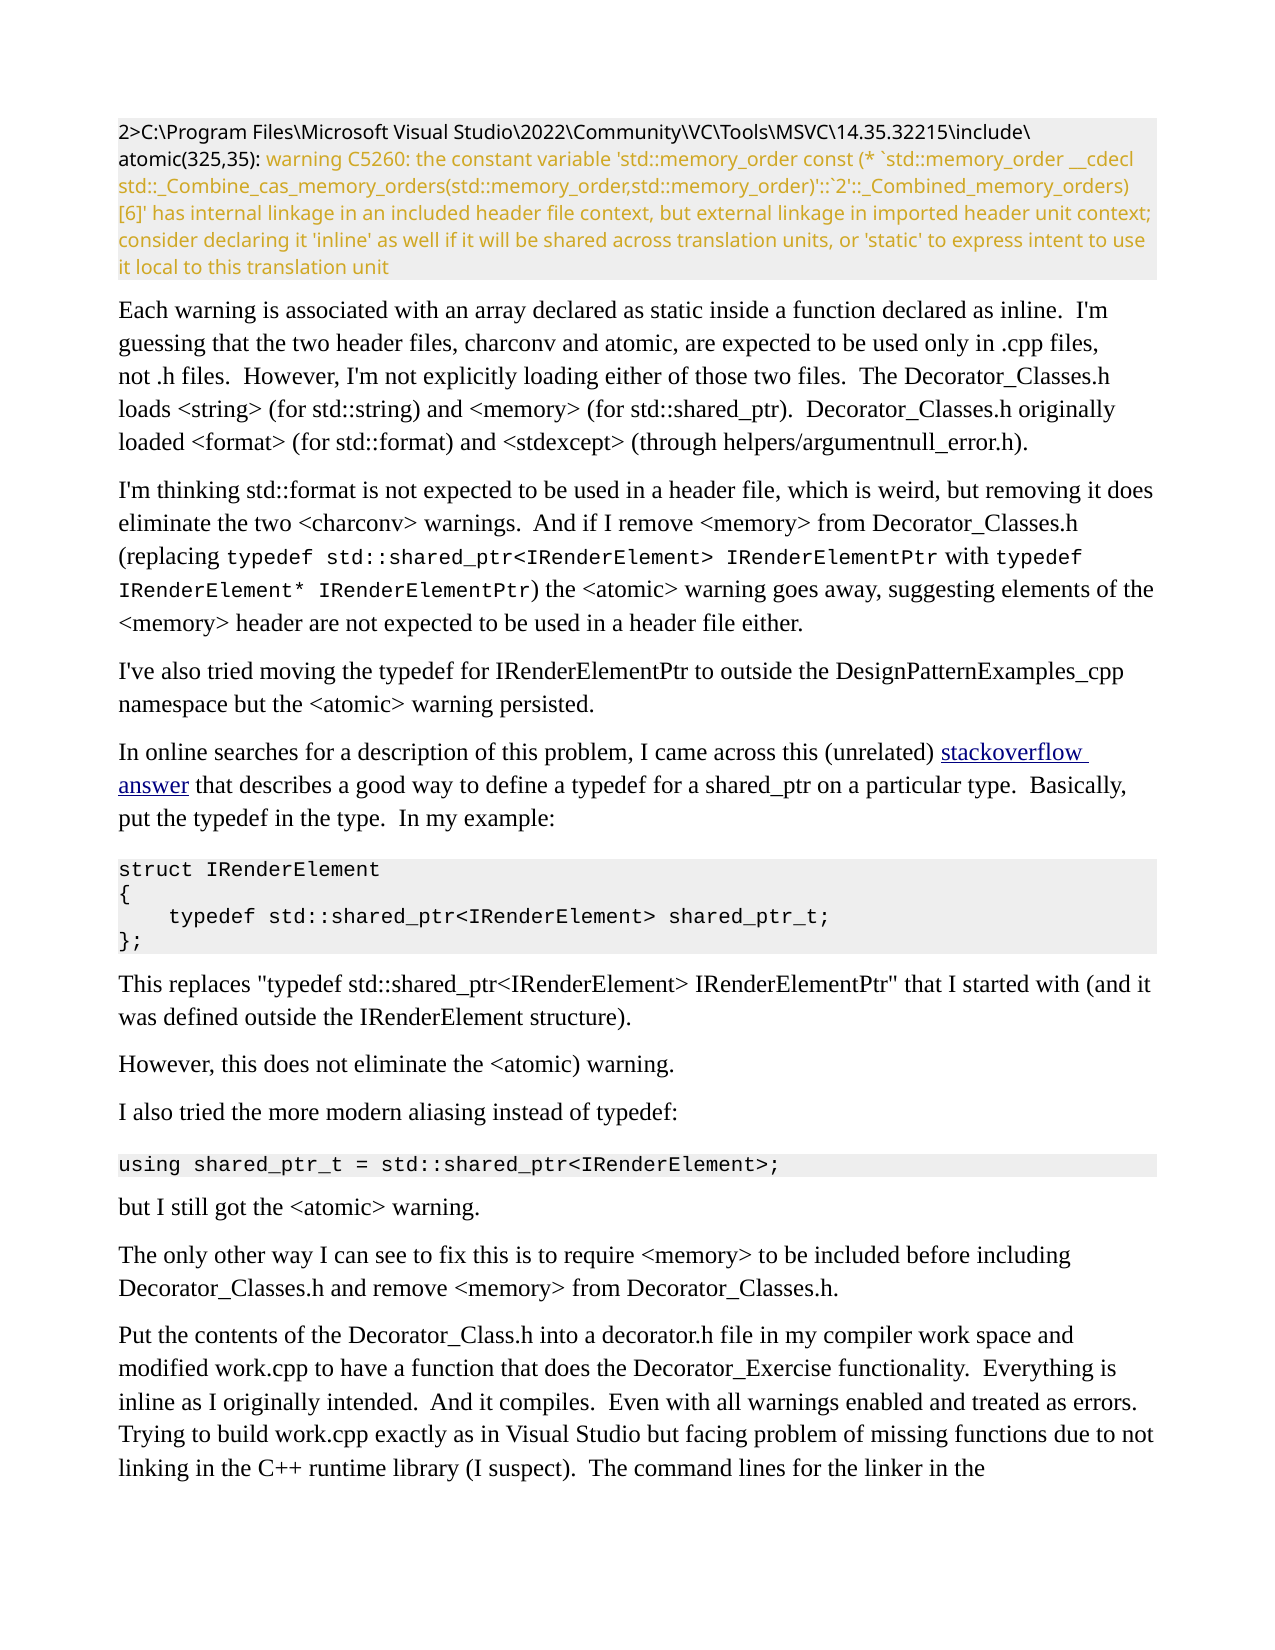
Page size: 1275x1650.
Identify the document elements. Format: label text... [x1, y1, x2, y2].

text typedef std::shared_ptr<IRenderElement> shared_ptr_t; [118, 907, 1157, 930]
text The only other way I can see to fix this is to require <memory> to be included before including Decorator_Classes.h and remove <memory> from Decorator_Classes.h. [118, 1240, 1157, 1302]
text However, this does not eliminate the <atomic) warning. [118, 1049, 1157, 1078]
text 2>C:\Program Files\Microsoft Visual Studio\2022\Community\VC\Tools\MSVC\14.35.32215\include\atomic(325,35): warning C5260: the constant variable 'std::memory_order const (* `std::memory_order __cdecl std::_Combine_cas_memory_orders(std::memory_order,std::memory_order)'::`2'::_Combined_memory_orders)[6]' has internal linkage in an included header file context, but external linkage in imported header unit context; consider declaring it 'inline' as well if it will be shared across translation units, or 'static' to express intent to use it local to this translation unit [118, 118, 1157, 280]
text This replaces "typedef std::shared_ptr<IRenderElement> IRenderElementPtr" that I started with (and it was defined outside the IRenderElement structure). [118, 969, 1157, 1031]
text using shared_ptr_t = std::shared_ptr<IRenderElement>; [118, 1154, 1157, 1177]
text struct IRenderElement { [118, 859, 1157, 907]
text Put the contents of the Decorator_Class.h into a decorator.h file in my compiler work space and modified work.cpp to have a function that does the Decorator_Exercise functionality. Everything is inline as I originally intended. And it compiles. Even with all warnings enabled and treated as errors. Trying to build work.cpp exactly as in Visual Studio but facing problem of missing functions due to not linking in the C++ runtime library (I suspect). The command lines for the linker in the [118, 1321, 1157, 1481]
text Each warning is associated with an array declared as static inside a function declared as inline. I'm guessing that the two header files, charconv and atomic, are expected to be used only in .cpp files, not .h files. However, I'm not explicitly loading either of those two files. The Decorator_Classes.h loads <string> (for std::string) and <memory> (for std::shared_ptr). Decorator_Classes.h originally loaded <format> (for std::format) and <stdexcept> (through helpers/argumentnull_error.h). [118, 295, 1157, 456]
text but I still got the <atomic> warning. [118, 1192, 1157, 1221]
text I've also tried moving the typedef for IRenderElementPtr to outside the DesignPatternExamples_cpp namespace but the <atomic> warning persisted. [118, 656, 1157, 718]
text I also tried the more modern aliasing instead of typedef: [118, 1097, 1157, 1126]
text In online searches for a description of this problem, I came across this (unrelated) stackoverflow answer that describes a good way to define a typedef for a shared_ptr on a particular type. Basically, put the typedef in the type. In my example: [118, 737, 1157, 831]
text I'm thinking std::format is not expected to be used in a header file, which is weird, but removing it does eliminate the two <charconv> warnings. And if I remove <memory> from Decorator_Classes.h (replacing typedef std::shared_ptr<IRenderElement> IRenderElementPtr with typedef IRenderElement* IRenderElementPtr) the <atomic> warning goes away, suggesting elements of the <memory> header are not expected to be used in a header file either. [118, 475, 1157, 637]
text }; [118, 930, 1157, 954]
